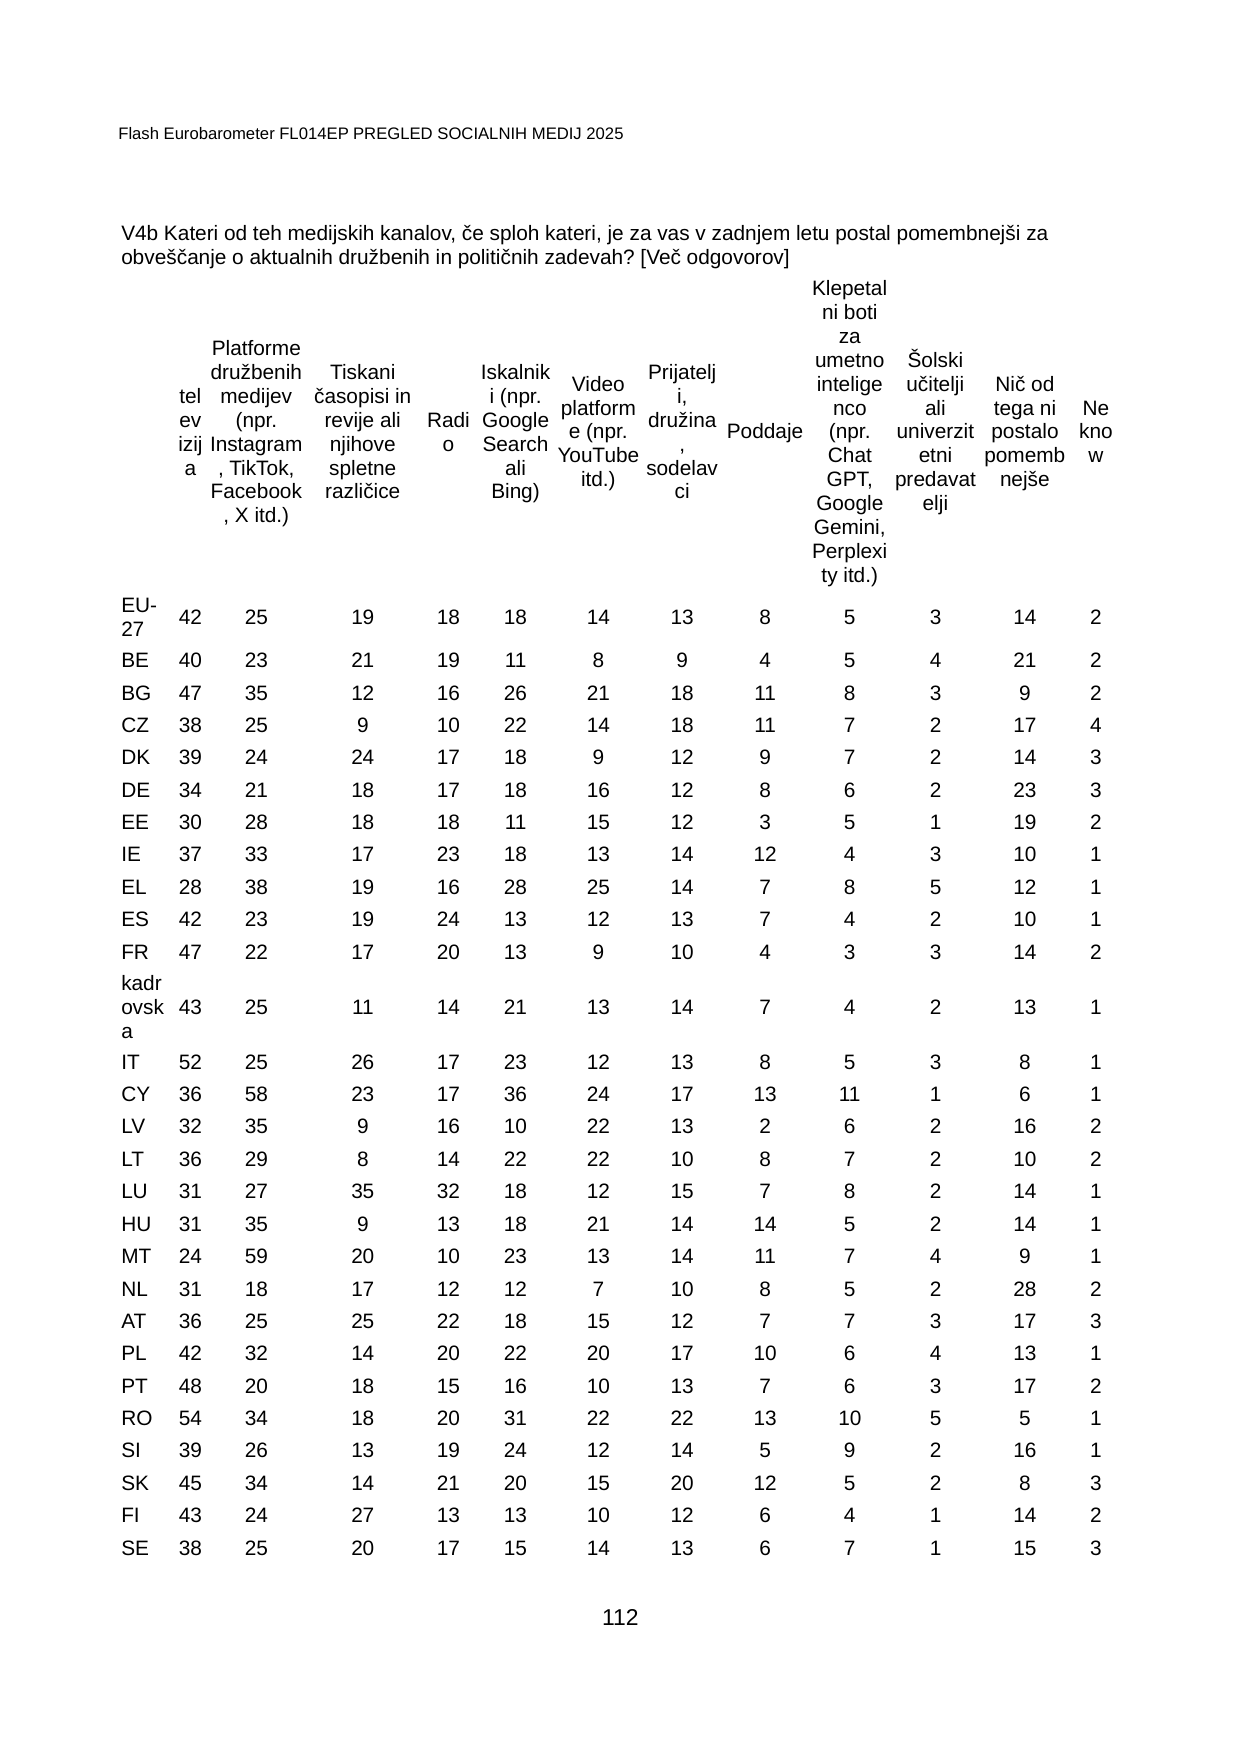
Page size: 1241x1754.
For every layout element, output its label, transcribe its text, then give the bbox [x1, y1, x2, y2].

table_cell 23 [206, 903, 306, 935]
table_cell LT [118, 1143, 174, 1175]
table_cell 15 [553, 1467, 643, 1499]
table_cell 23 [206, 644, 306, 676]
table_cell 4 [890, 644, 980, 676]
table_cell 13 [478, 935, 553, 968]
table_cell 4 [890, 1337, 980, 1369]
table_cell 4 [1069, 709, 1122, 741]
table_cell 14 [419, 1143, 477, 1175]
table_cell 3 [890, 1305, 980, 1337]
table_cell 10 [721, 1337, 809, 1369]
table_cell 32 [174, 1110, 206, 1143]
table_cell 19 [419, 1434, 477, 1467]
table_cell DE [118, 773, 174, 806]
table_cell 9 [306, 1110, 419, 1143]
table_cell 2 [890, 968, 980, 1045]
table_cell 13 [553, 1240, 643, 1272]
table_cell kadrovska [118, 968, 174, 1045]
table_cell 1 [890, 1499, 980, 1531]
table_cell 15 [419, 1369, 477, 1402]
table_cell 23 [478, 1240, 553, 1272]
table_cell 14 [306, 1337, 419, 1369]
table_cell 7 [721, 871, 809, 903]
table_cell 19 [306, 871, 419, 903]
table_cell 22 [206, 935, 306, 968]
table_cell 6 [809, 1110, 890, 1143]
table_cell 37 [174, 838, 206, 871]
table_cell 16 [478, 1369, 553, 1402]
table_cell PT [118, 1369, 174, 1402]
table_cell SK [118, 1467, 174, 1499]
table_cell PL [118, 1337, 174, 1369]
table_cell 9 [553, 741, 643, 773]
table_cell 35 [306, 1175, 419, 1207]
table_cell 18 [306, 1402, 419, 1434]
table_cell 6 [721, 1499, 809, 1531]
table_cell 24 [419, 903, 477, 935]
table_cell 36 [174, 1143, 206, 1175]
table_cell 16 [419, 871, 477, 903]
table_cell 14 [643, 838, 721, 871]
table_cell 8 [980, 1045, 1069, 1078]
table_cell televizija [174, 273, 206, 590]
table_cell 12 [553, 1175, 643, 1207]
table_cell 20 [419, 1402, 477, 1434]
table_cell 20 [553, 1337, 643, 1369]
table_cell 2 [890, 1143, 980, 1175]
table_cell 13 [643, 590, 721, 644]
table_cell 3 [1069, 773, 1122, 806]
table_cell 20 [419, 1337, 477, 1369]
table_cell 31 [478, 1402, 553, 1434]
table_cell 20 [643, 1467, 721, 1499]
table_cell EU-27 [118, 590, 174, 644]
table_cell 27 [206, 1175, 306, 1207]
table_cell 11 [478, 806, 553, 838]
table_cell 11 [721, 1240, 809, 1272]
table_cell 1 [1069, 838, 1122, 871]
table_cell 15 [643, 1175, 721, 1207]
table_cell 7 [809, 1143, 890, 1175]
table_cell 52 [174, 1045, 206, 1078]
table_cell 13 [553, 968, 643, 1045]
table_cell 42 [174, 903, 206, 935]
table_cell 18 [478, 838, 553, 871]
table_cell 7 [553, 1272, 643, 1304]
table_cell Video platforme (npr. YouTube itd.) [553, 273, 643, 590]
table_cell 17 [419, 1078, 477, 1110]
table_cell 2 [890, 1434, 980, 1467]
table_cell 3 [1069, 1305, 1122, 1337]
table_cell 10 [980, 903, 1069, 935]
table_cell 2 [890, 773, 980, 806]
table_cell 20 [306, 1240, 419, 1272]
table_cell 5 [890, 871, 980, 903]
table_cell Iskalniki (npr. Google Search ali Bing) [478, 273, 553, 590]
table_cell 31 [174, 1208, 206, 1240]
table_cell 2 [1069, 1110, 1122, 1143]
table_cell 12 [643, 806, 721, 838]
table_cell 3 [890, 1369, 980, 1402]
table_cell 3 [1069, 1531, 1122, 1564]
table_cell 13 [553, 838, 643, 871]
table_cell 14 [643, 1434, 721, 1467]
table_cell 13 [419, 1208, 477, 1240]
table_cell 17 [306, 838, 419, 871]
table_cell 25 [206, 590, 306, 644]
table_cell 8 [809, 871, 890, 903]
table_cell 18 [643, 709, 721, 741]
table_cell 18 [206, 1272, 306, 1304]
table_cell 17 [980, 1369, 1069, 1402]
table_cell 31 [174, 1175, 206, 1207]
table_cell 25 [206, 1305, 306, 1337]
table_cell 18 [478, 1175, 553, 1207]
table_cell 27 [306, 1499, 419, 1531]
table_cell 1 [1069, 871, 1122, 903]
table_cell 7 [721, 1175, 809, 1207]
table_cell 8 [721, 1272, 809, 1304]
table_cell 8 [721, 1143, 809, 1175]
table_cell 16 [419, 1110, 477, 1143]
table_cell SI [118, 1434, 174, 1467]
table_cell Radio [419, 273, 477, 590]
table_cell 9 [306, 1208, 419, 1240]
table_cell 2 [1069, 935, 1122, 968]
table_cell 18 [478, 1305, 553, 1337]
table_cell Nič od tega ni postalo pomembnejše [980, 273, 1069, 590]
table_cell 1 [1069, 1078, 1122, 1110]
table_cell 5 [809, 1208, 890, 1240]
table_cell 17 [419, 1045, 477, 1078]
table_cell 59 [206, 1240, 306, 1272]
table_cell 21 [478, 968, 553, 1045]
table_cell 8 [306, 1143, 419, 1175]
table_cell 14 [980, 935, 1069, 968]
table_cell 15 [553, 806, 643, 838]
table_cell 10 [809, 1402, 890, 1434]
table_cell Prijatelji, družina, sodelavci [643, 273, 721, 590]
table_cell 13 [980, 1337, 1069, 1369]
table_cell LV [118, 1110, 174, 1143]
table_cell 14 [721, 1208, 809, 1240]
table_cell HU [118, 1208, 174, 1240]
table_cell 5 [980, 1402, 1069, 1434]
table_cell 10 [419, 1240, 477, 1272]
table_cell 3 [809, 935, 890, 968]
table_cell 17 [980, 1305, 1069, 1337]
table_cell 3 [890, 838, 980, 871]
table_cell 45 [174, 1467, 206, 1499]
table_cell 17 [419, 1531, 477, 1564]
table_cell 19 [306, 903, 419, 935]
table_cell 9 [980, 1240, 1069, 1272]
table_cell 2 [1069, 1499, 1122, 1531]
table_cell 18 [478, 741, 553, 773]
table_cell 10 [419, 709, 477, 741]
table_cell 14 [419, 968, 477, 1045]
table_cell 14 [980, 1499, 1069, 1531]
table_cell 4 [890, 1240, 980, 1272]
table_cell 58 [206, 1078, 306, 1110]
table_cell 40 [174, 644, 206, 676]
table_cell 18 [643, 676, 721, 708]
table_cell 13 [721, 1402, 809, 1434]
table_cell 5 [721, 1434, 809, 1467]
table_cell 48 [174, 1369, 206, 1402]
table_cell 34 [206, 1402, 306, 1434]
table_cell 1 [890, 1078, 980, 1110]
table_cell 2 [890, 709, 980, 741]
table_cell 2 [1069, 1143, 1122, 1175]
table_cell 2 [890, 1110, 980, 1143]
table_cell EL [118, 871, 174, 903]
table_cell 35 [206, 1208, 306, 1240]
table_cell 21 [553, 676, 643, 708]
table_cell FI [118, 1499, 174, 1531]
table_cell 16 [980, 1434, 1069, 1467]
table_cell 38 [174, 709, 206, 741]
table_cell 12 [419, 1272, 477, 1304]
table_cell 7 [721, 903, 809, 935]
table_cell 13 [478, 1499, 553, 1531]
table_cell BG [118, 676, 174, 708]
table_cell 5 [809, 1045, 890, 1078]
table_cell 22 [478, 709, 553, 741]
table_cell 10 [553, 1369, 643, 1402]
table_cell 7 [721, 968, 809, 1045]
table_cell 2 [721, 1110, 809, 1143]
table_cell 14 [980, 590, 1069, 644]
table_cell 18 [306, 773, 419, 806]
table_cell 2 [890, 1175, 980, 1207]
table_cell 34 [206, 1467, 306, 1499]
table_cell 1 [1069, 968, 1122, 1045]
table_cell 14 [553, 709, 643, 741]
table_cell [118, 273, 174, 590]
table_cell 13 [643, 1110, 721, 1143]
table_cell 20 [206, 1369, 306, 1402]
table_cell 21 [306, 644, 419, 676]
table_cell 16 [980, 1110, 1069, 1143]
table_cell 9 [809, 1434, 890, 1467]
table_cell 14 [980, 1175, 1069, 1207]
table_cell 17 [306, 935, 419, 968]
table_cell 17 [643, 1337, 721, 1369]
table_cell 2 [1069, 806, 1122, 838]
table_cell 42 [174, 1337, 206, 1369]
table_cell 35 [206, 1110, 306, 1143]
table_cell 22 [419, 1305, 477, 1337]
table_cell 14 [643, 968, 721, 1045]
table_cell 10 [980, 838, 1069, 871]
table_cell 3 [721, 806, 809, 838]
table_cell 5 [809, 590, 890, 644]
table_cell 13 [643, 1369, 721, 1402]
table_cell 12 [553, 1434, 643, 1467]
table_cell 7 [721, 1369, 809, 1402]
table_cell 33 [206, 838, 306, 871]
table_cell 1 [890, 806, 980, 838]
table_cell 13 [643, 1045, 721, 1078]
table_cell 54 [174, 1402, 206, 1434]
table_cell 22 [478, 1337, 553, 1369]
table_cell 3 [890, 1045, 980, 1078]
table_cell 10 [478, 1110, 553, 1143]
table_cell 2 [1069, 590, 1122, 644]
table_cell 7 [809, 1531, 890, 1564]
table_cell DK [118, 741, 174, 773]
table_cell 36 [478, 1078, 553, 1110]
table_cell IT [118, 1045, 174, 1078]
table_cell 28 [174, 871, 206, 903]
table_cell 38 [206, 871, 306, 903]
table_cell 5 [809, 1272, 890, 1304]
table_cell Tiskani časopisi in revije ali njihove spletne različice [306, 273, 419, 590]
table_cell 18 [478, 590, 553, 644]
table_cell 1 [1069, 903, 1122, 935]
table_cell 8 [721, 590, 809, 644]
table_cell Šolski učitelji ali univerzitetni predavatelji [890, 273, 980, 590]
table_cell 13 [721, 1078, 809, 1110]
table_cell 7 [809, 741, 890, 773]
table_cell 1 [1069, 1402, 1122, 1434]
table_cell 6 [980, 1078, 1069, 1110]
table_cell Poddaje [721, 273, 809, 590]
table_cell 7 [809, 709, 890, 741]
table_cell 3 [890, 590, 980, 644]
table_cell 19 [419, 644, 477, 676]
table_cell 1 [1069, 1337, 1122, 1369]
table_cell 26 [306, 1045, 419, 1078]
table_cell 1 [1069, 1434, 1122, 1467]
table_cell 12 [553, 903, 643, 935]
table_cell 3 [890, 935, 980, 968]
table_cell 32 [206, 1337, 306, 1369]
table_cell 1 [1069, 1175, 1122, 1207]
table_cell 42 [174, 590, 206, 644]
table_cell 36 [174, 1305, 206, 1337]
table_cell 24 [306, 741, 419, 773]
table_cell 14 [643, 871, 721, 903]
table_cell 3 [1069, 741, 1122, 773]
table_cell 39 [174, 1434, 206, 1467]
table_cell 23 [419, 838, 477, 871]
table_cell 11 [306, 968, 419, 1045]
table_cell EE [118, 806, 174, 838]
table_cell 12 [643, 773, 721, 806]
table_cell 10 [643, 1143, 721, 1175]
table_cell 2 [1069, 1272, 1122, 1304]
table_cell 12 [478, 1272, 553, 1304]
table_cell 6 [809, 1369, 890, 1402]
table_cell 5 [809, 644, 890, 676]
table_cell 17 [419, 773, 477, 806]
table_cell 38 [174, 1531, 206, 1564]
table_cell 21 [980, 644, 1069, 676]
table_cell 17 [419, 741, 477, 773]
table_cell 9 [980, 676, 1069, 708]
table_cell 11 [721, 676, 809, 708]
table_cell 23 [306, 1078, 419, 1110]
table_cell CZ [118, 709, 174, 741]
table_cell 12 [721, 838, 809, 871]
table_cell 9 [306, 709, 419, 741]
table_cell 4 [809, 968, 890, 1045]
table_cell 14 [980, 1208, 1069, 1240]
table_cell 2 [1069, 1369, 1122, 1402]
table_cell 10 [643, 935, 721, 968]
table_cell 9 [553, 935, 643, 968]
table_cell 6 [721, 1531, 809, 1564]
table_cell 10 [553, 1499, 643, 1531]
table_cell 20 [306, 1531, 419, 1564]
table_cell 21 [206, 773, 306, 806]
table_cell 32 [419, 1175, 477, 1207]
table_cell RO [118, 1402, 174, 1434]
table_header V4b Kateri od teh medijskih kanalov, če sploh kateri, je za vas v zadnjem letu postal pomembnejši za obveščanje o aktualnih družbenih in političnih zadevah? [Več odgovorov] [118, 217, 1122, 273]
table_cell 7 [809, 1305, 890, 1337]
table_cell 1 [890, 1531, 980, 1564]
table_cell 8 [721, 773, 809, 806]
table_cell 13 [478, 903, 553, 935]
table_cell 28 [206, 806, 306, 838]
table_cell NL [118, 1272, 174, 1304]
table_cell 13 [306, 1434, 419, 1467]
table_cell 35 [206, 676, 306, 708]
table_cell 8 [553, 644, 643, 676]
table_cell 39 [174, 741, 206, 773]
table_cell 15 [478, 1531, 553, 1564]
table_cell 10 [643, 1272, 721, 1304]
table_cell 13 [643, 903, 721, 935]
table_cell 20 [419, 935, 477, 968]
table_cell 12 [721, 1467, 809, 1499]
table_cell 12 [306, 676, 419, 708]
table_cell FR [118, 935, 174, 968]
table_cell 28 [478, 871, 553, 903]
table_cell 11 [721, 709, 809, 741]
table_cell 18 [306, 1369, 419, 1402]
table_cell 15 [980, 1531, 1069, 1564]
table_cell 13 [419, 1499, 477, 1531]
table_cell 8 [980, 1467, 1069, 1499]
table_cell 5 [890, 1402, 980, 1434]
table_cell CY [118, 1078, 174, 1110]
table_cell 22 [553, 1143, 643, 1175]
table_cell 17 [980, 709, 1069, 741]
table_cell 10 [980, 1143, 1069, 1175]
table_cell 26 [206, 1434, 306, 1467]
table_cell 12 [643, 741, 721, 773]
table_cell 11 [478, 644, 553, 676]
table_cell 14 [553, 590, 643, 644]
table_cell 23 [980, 773, 1069, 806]
table_cell 17 [306, 1272, 419, 1304]
table_cell 16 [419, 676, 477, 708]
table_cell 24 [553, 1078, 643, 1110]
table_cell 1 [1069, 1208, 1122, 1240]
table_cell 1 [1069, 1240, 1122, 1272]
table_cell 24 [206, 741, 306, 773]
table_cell 25 [206, 1045, 306, 1078]
table_cell 18 [306, 806, 419, 838]
table_cell ES [118, 903, 174, 935]
table_cell 9 [643, 644, 721, 676]
table_cell 18 [419, 806, 477, 838]
table_cell 24 [206, 1499, 306, 1531]
table_cell 4 [721, 644, 809, 676]
table_cell 5 [809, 1467, 890, 1499]
table_cell SE [118, 1531, 174, 1564]
table_cell 25 [206, 968, 306, 1045]
table_cell MT [118, 1240, 174, 1272]
table_cell 21 [553, 1208, 643, 1240]
table_cell 12 [643, 1305, 721, 1337]
table_cell 2 [890, 903, 980, 935]
table_cell 16 [553, 773, 643, 806]
table_cell 18 [419, 590, 477, 644]
table_cell 18 [478, 1208, 553, 1240]
table_cell 24 [174, 1240, 206, 1272]
table_cell 28 [980, 1272, 1069, 1304]
table_cell 25 [206, 1531, 306, 1564]
table_cell 43 [174, 968, 206, 1045]
table_cell 8 [809, 676, 890, 708]
table_cell 4 [721, 935, 809, 968]
table_cell 12 [553, 1045, 643, 1078]
table_cell LU [118, 1175, 174, 1207]
table_cell 8 [809, 1175, 890, 1207]
table_cell 12 [643, 1499, 721, 1531]
table_cell 2 [1069, 644, 1122, 676]
table_cell BE [118, 644, 174, 676]
table_cell 12 [980, 871, 1069, 903]
table_cell 3 [890, 676, 980, 708]
table_cell 24 [478, 1434, 553, 1467]
table_cell 34 [174, 773, 206, 806]
table_cell 26 [478, 676, 553, 708]
table_cell 13 [980, 968, 1069, 1045]
table_cell 2 [890, 1467, 980, 1499]
table_cell 4 [809, 1499, 890, 1531]
table_cell 15 [553, 1305, 643, 1337]
table_cell 11 [809, 1078, 890, 1110]
table_cell 23 [478, 1045, 553, 1078]
table_cell 22 [553, 1402, 643, 1434]
table_cell 9 [721, 741, 809, 773]
table_cell 5 [809, 806, 890, 838]
table_cell 22 [643, 1402, 721, 1434]
table_cell 1 [1069, 1045, 1122, 1078]
table_cell 18 [478, 773, 553, 806]
table_cell Platforme družbenih medijev (npr. Instagram, TikTok, Facebook, X itd.) [206, 273, 306, 590]
table_cell Ne know [1069, 273, 1122, 590]
table_cell 47 [174, 935, 206, 968]
table_cell 4 [809, 838, 890, 871]
table_cell 21 [419, 1467, 477, 1499]
table_cell 14 [553, 1531, 643, 1564]
table_cell IE [118, 838, 174, 871]
table_cell 2 [890, 1272, 980, 1304]
table_cell 36 [174, 1078, 206, 1110]
table_cell 19 [980, 806, 1069, 838]
table_cell 3 [1069, 1467, 1122, 1499]
table_cell 25 [206, 709, 306, 741]
table_cell AT [118, 1305, 174, 1337]
table_cell 2 [890, 1208, 980, 1240]
table_cell 2 [1069, 676, 1122, 708]
table_cell 17 [643, 1078, 721, 1110]
table_cell 14 [643, 1208, 721, 1240]
table_cell 47 [174, 676, 206, 708]
table_cell 22 [478, 1143, 553, 1175]
table_cell 25 [553, 871, 643, 903]
table_cell 31 [174, 1272, 206, 1304]
table_cell 14 [980, 741, 1069, 773]
table_cell 6 [809, 1337, 890, 1369]
table_cell 30 [174, 806, 206, 838]
table_cell 13 [643, 1531, 721, 1564]
table_cell 4 [809, 903, 890, 935]
table_cell 22 [553, 1110, 643, 1143]
table_cell 6 [809, 773, 890, 806]
table_cell 43 [174, 1499, 206, 1531]
table_cell 14 [643, 1240, 721, 1272]
table_cell 25 [306, 1305, 419, 1337]
table_cell 14 [306, 1467, 419, 1499]
table_cell 7 [721, 1305, 809, 1337]
table_cell 20 [478, 1467, 553, 1499]
table_cell 2 [890, 741, 980, 773]
table_cell 8 [721, 1045, 809, 1078]
table_cell Klepetalni boti za umetno inteligenco (npr. Chat GPT, Google Gemini, Perplexity itd.) [809, 273, 890, 590]
table_cell 7 [809, 1240, 890, 1272]
table_cell 19 [306, 590, 419, 644]
table_cell 29 [206, 1143, 306, 1175]
